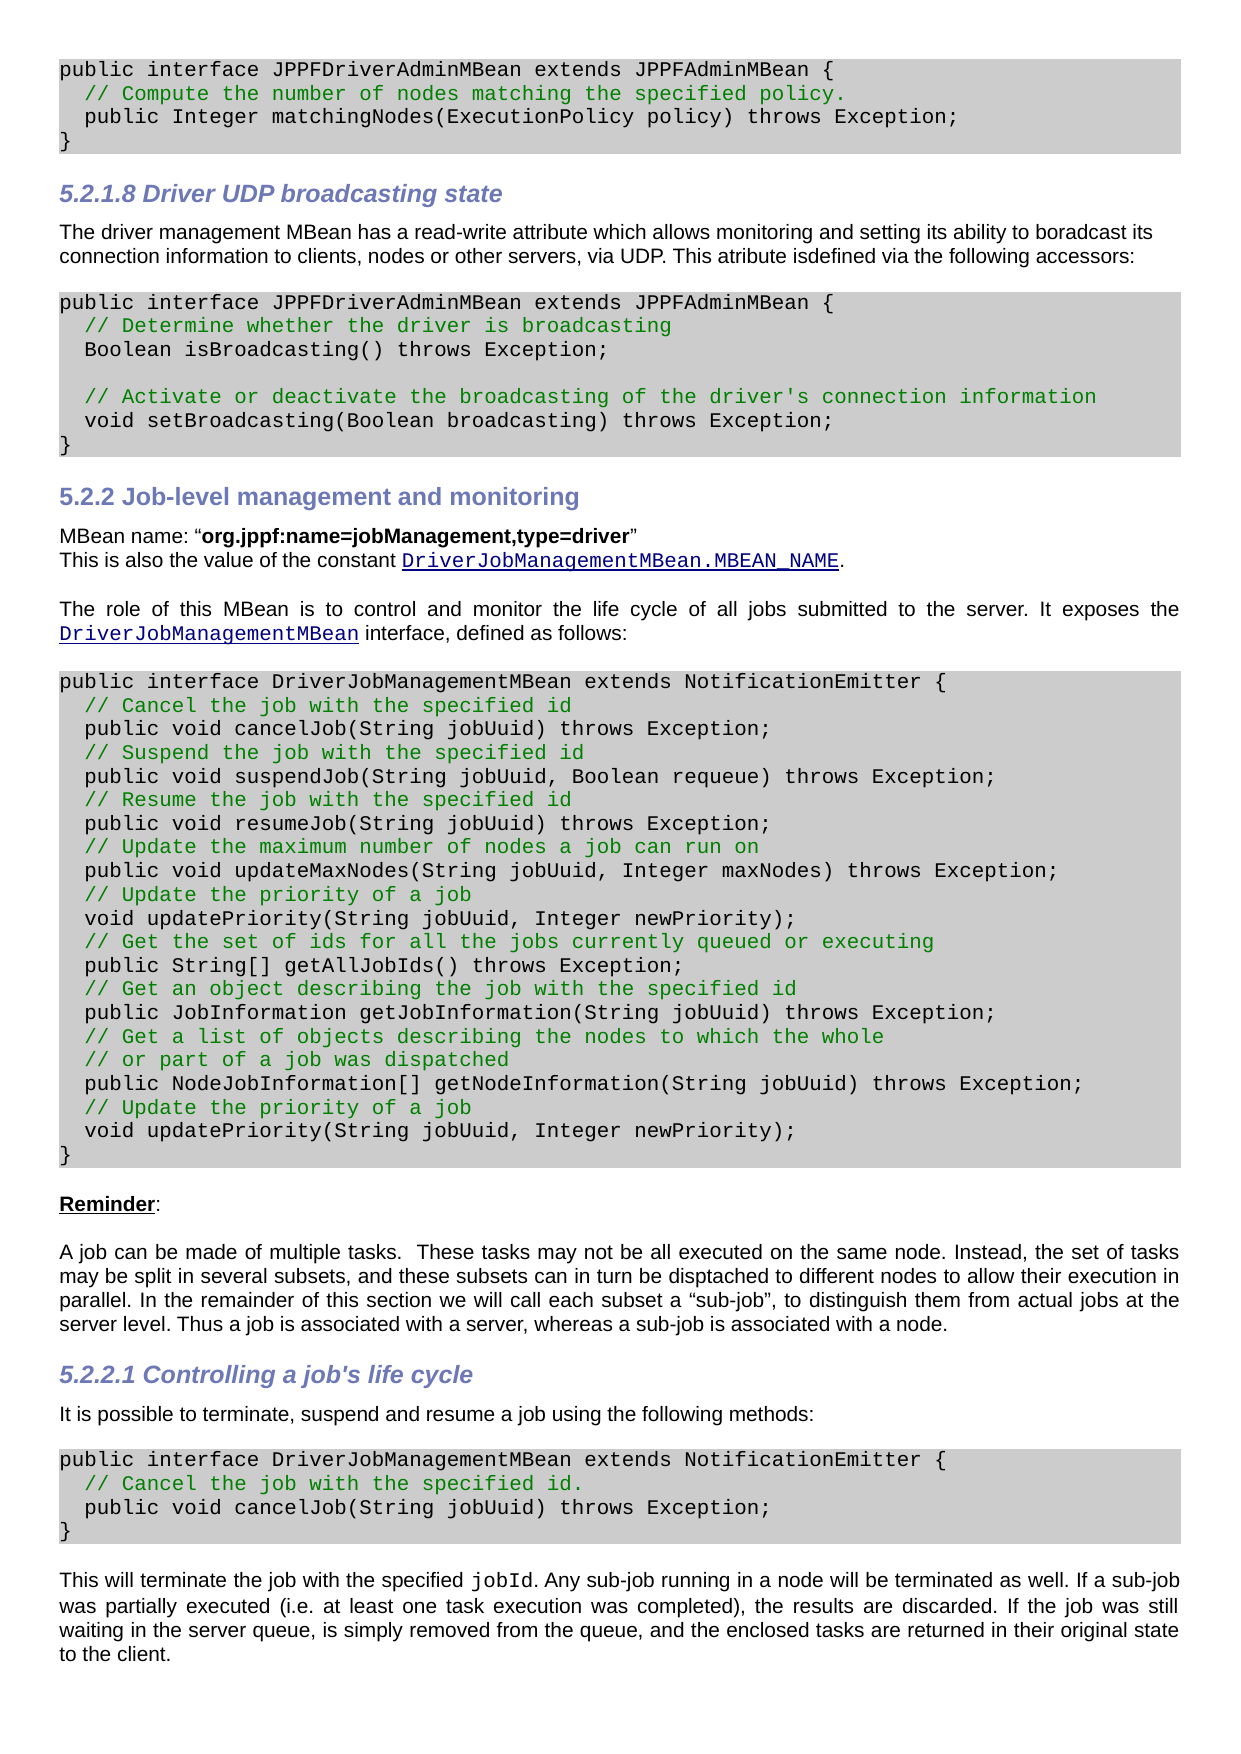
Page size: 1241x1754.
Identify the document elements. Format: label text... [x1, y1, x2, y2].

text // Activate or deactivate the broadcasting of the driver's connection information [59, 386, 1181, 410]
subtitle Controlling a job's life cycle [59, 1360, 1181, 1389]
text This is also the value of the constant DriverJobManagementMBean.MBEAN_NAME. [59, 547, 1181, 573]
text } [59, 434, 1181, 457]
text public interface DriverJobManagementMBean extends NotificationEmitter { [59, 1449, 1181, 1473]
text // Update the priority of a job [59, 884, 1181, 907]
text } [59, 1144, 1181, 1168]
text This will terminate the job with the specified jobId. Any sub-job running in a node will be terminated as well. If a sub-job was partially executed (i.e. at least one task execution was completed), the results are discarded. If the job was still waiting in the server queue, is simply removed from the queue, and the enclosed tasks are returned in their original state to the client. [59, 1568, 1181, 1666]
text public void cancelJob(String jobUuid) throws Exception; [59, 718, 1181, 742]
text public NodeJobInformation[] getNodeInformation(String jobUuid) throws Exception; [59, 1073, 1181, 1097]
text void updatePriority(String jobUuid, Integer newPriority); [59, 1120, 1181, 1144]
text // Cancel the job with the specified id. [59, 1473, 1181, 1497]
subtitle Job-level management and monitoring [59, 482, 1181, 511]
text Reminder: [59, 1192, 1181, 1216]
text // Update the maximum number of nodes a job can run on [59, 837, 1181, 860]
text // Cancel the job with the specified id [59, 695, 1181, 718]
text It is possible to terminate, suspend and resume a job using the following methods: [59, 1402, 1181, 1426]
text // or part of a job was dispatched [59, 1049, 1181, 1073]
text // Update the priority of a job [59, 1097, 1181, 1120]
text public void updateMaxNodes(String jobUuid, Integer maxNodes) throws Exception; [59, 860, 1181, 884]
text public interface JPPFDriverAdminMBean extends JPPFAdminMBean { [59, 292, 1181, 315]
text void updatePriority(String jobUuid, Integer newPriority); [59, 907, 1181, 931]
text public String[] getAllJobIds() throws Exception; [59, 955, 1181, 978]
text The driver management MBean has a read-write attribute which allows monitoring and setting its ability to boradcast its connection information to clients, nodes or other servers, via UDP. This atribute isdefined via the following accessors: [59, 220, 1181, 268]
text // Suspend the job with the specified id [59, 742, 1181, 766]
text void setBroadcasting(Boolean broadcasting) throws Exception; [59, 410, 1181, 434]
text // Get the set of ids for all the jobs currently queued or executing [59, 931, 1181, 955]
text public void resumeJob(String jobUuid) throws Exception; [59, 813, 1181, 837]
text A job can be made of multiple tasks. These tasks may not be all executed on the same node. Instead, the set of tasks may be split in several subsets, and these subsets can in turn be disptached to different nodes to allow their execution in parallel. In the remainder of this section we will call each subset a “sub-job”, to distinguish them from actual jobs at the server level. Thus a job is associated with a server, whereas a sub-job is associated with a node. [59, 1239, 1181, 1335]
text // Get an object describing the job with the specified id [59, 978, 1181, 1002]
text public Integer matchingNodes(ExecutionPolicy policy) throws Exception; [59, 106, 1181, 130]
text // Determine whether the driver is broadcasting [59, 315, 1181, 339]
text } [59, 1520, 1181, 1544]
text // Resume the job with the specified id [59, 789, 1181, 813]
text public interface DriverJobManagementMBean extends NotificationEmitter { [59, 671, 1181, 695]
text The role of this MBean is to control and monitor the life cycle of all jobs submitted to the server. It exposes the DriverJobManagementMBean interface, defined as follows: [59, 597, 1181, 647]
text public void suspendJob(String jobUuid, Boolean requeue) throws Exception; [59, 766, 1181, 789]
text public JobInformation getJobInformation(String jobUuid) throws Exception; [59, 1002, 1181, 1026]
text Boolean isBroadcasting() throws Exception; [59, 339, 1181, 363]
subtitle Driver UDP broadcasting state [59, 179, 1181, 207]
text public interface JPPFDriverAdminMBean extends JPPFAdminMBean { [59, 59, 1181, 83]
text } [59, 130, 1181, 154]
text // Compute the number of nodes matching the specified policy. [59, 83, 1181, 106]
text public void cancelJob(String jobUuid) throws Exception; [59, 1497, 1181, 1520]
text MBean name: “org.jppf:name=jobManagement,type=driver” [59, 523, 1181, 547]
text // Get a list of objects describing the nodes to which the whole [59, 1026, 1181, 1049]
